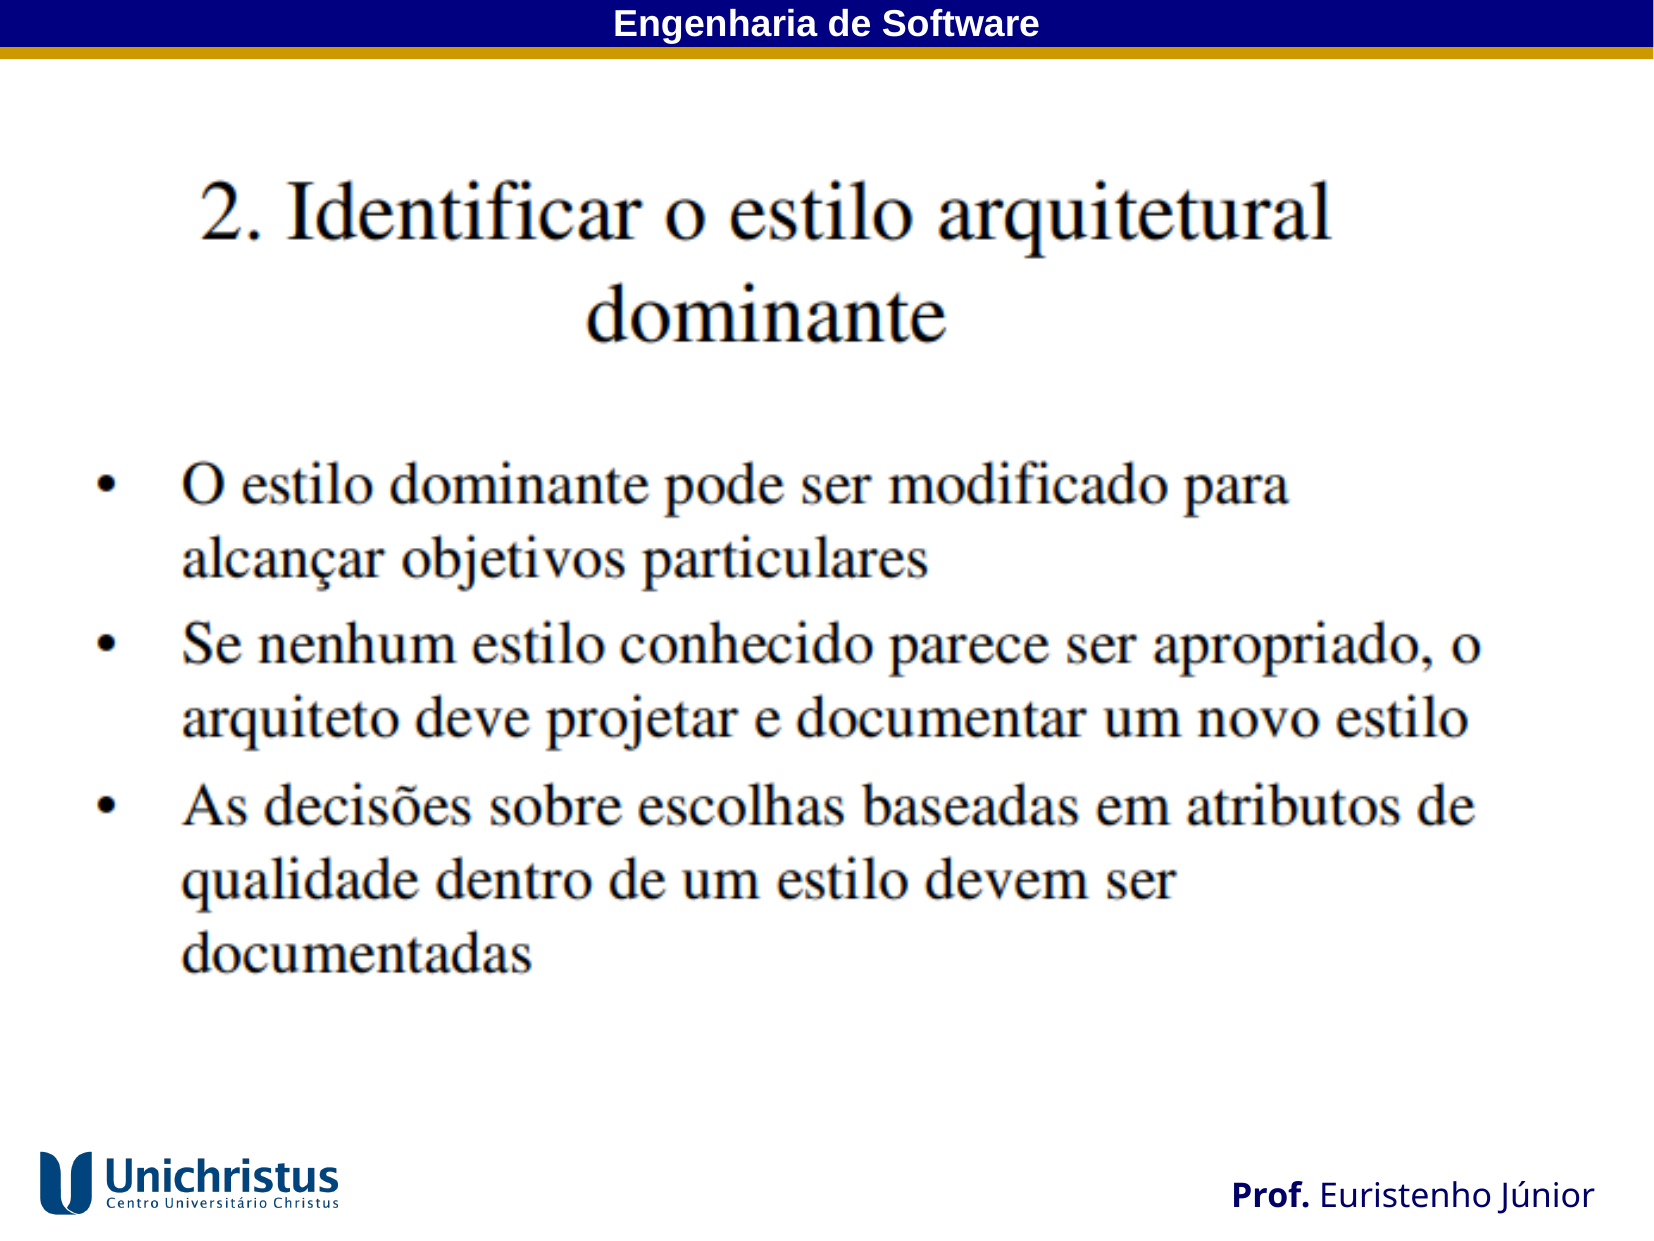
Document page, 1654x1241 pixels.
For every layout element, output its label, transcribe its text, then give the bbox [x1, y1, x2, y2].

picture [35, 1148, 343, 1217]
picture [70, 166, 1516, 1016]
text_box Prof. Euristenho Júnior [1216, 1163, 1654, 1224]
text_box Engenharia de Software [0, 0, 1654, 47]
text_box [0, 47, 1654, 60]
